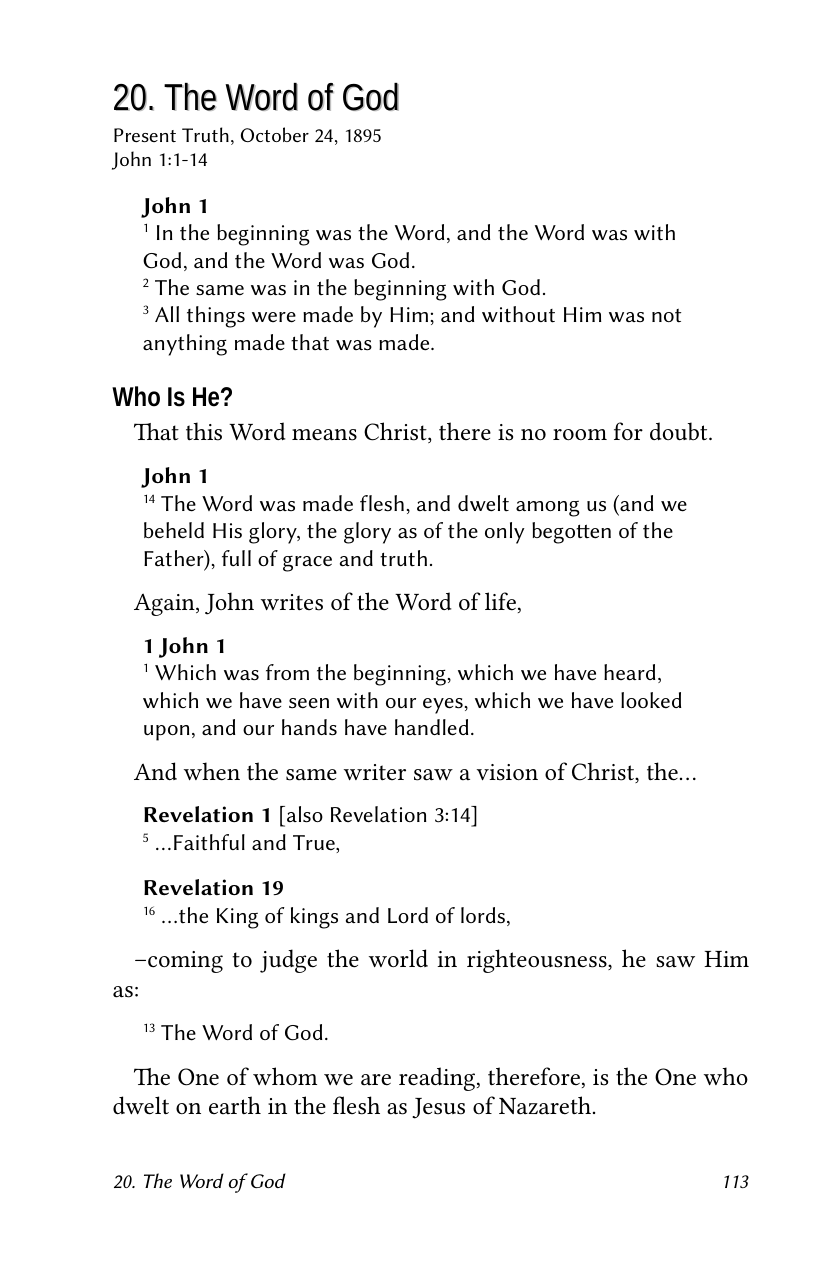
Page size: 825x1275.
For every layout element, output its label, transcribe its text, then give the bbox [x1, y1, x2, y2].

text Present Truth, October 24, 1895 [112, 124, 750, 148]
text Revelation 19 [142, 875, 750, 901]
text Again, John writes of the Word of life, [112, 588, 750, 616]
text 5 ...Faithful and True, [142, 830, 720, 856]
text John 1 [142, 463, 750, 489]
text 1 John 1 [142, 633, 750, 659]
text John 1 [142, 192, 750, 219]
text 16 ...the King of kings and Lord of lords, [142, 903, 720, 929]
text 3 All things were made by Him; and without Him was not anything made that was made. [142, 302, 720, 356]
title The Word of God [112, 75, 750, 118]
text 1 Which was from the beginning, which we have heard, which we have seen with our eyes, which we have looked upon, and our hands have handled. [142, 660, 720, 741]
subtitle Who Is He? [112, 381, 750, 412]
text 13 The Word of God. [142, 1020, 720, 1046]
text 2 The same was in the beginning with God. [142, 275, 720, 301]
text 1 In the beginning was the Word, and the Word was with God, and the Word was God. [142, 220, 720, 274]
text John 1:1-14 [112, 148, 750, 172]
text The One of whom we are reading, therefore, is the One who dwelt on earth in the flesh as Jesus of Nazareth. [112, 1062, 750, 1121]
text 14 The Word was made flesh, and dwelt among us (and we beheld His glory, the glory as of the only begotten of the Father), full of grace and truth. [142, 491, 720, 572]
text –coming to judge the world in righteousness, he saw Him as: [112, 945, 750, 1004]
text And when the same writer saw a vision of Christ, the… [112, 757, 750, 786]
text Revelation 1 [also Revelation 3:14] [142, 802, 750, 828]
text That this Word means Christ, there is no room for doubt. [112, 418, 750, 447]
